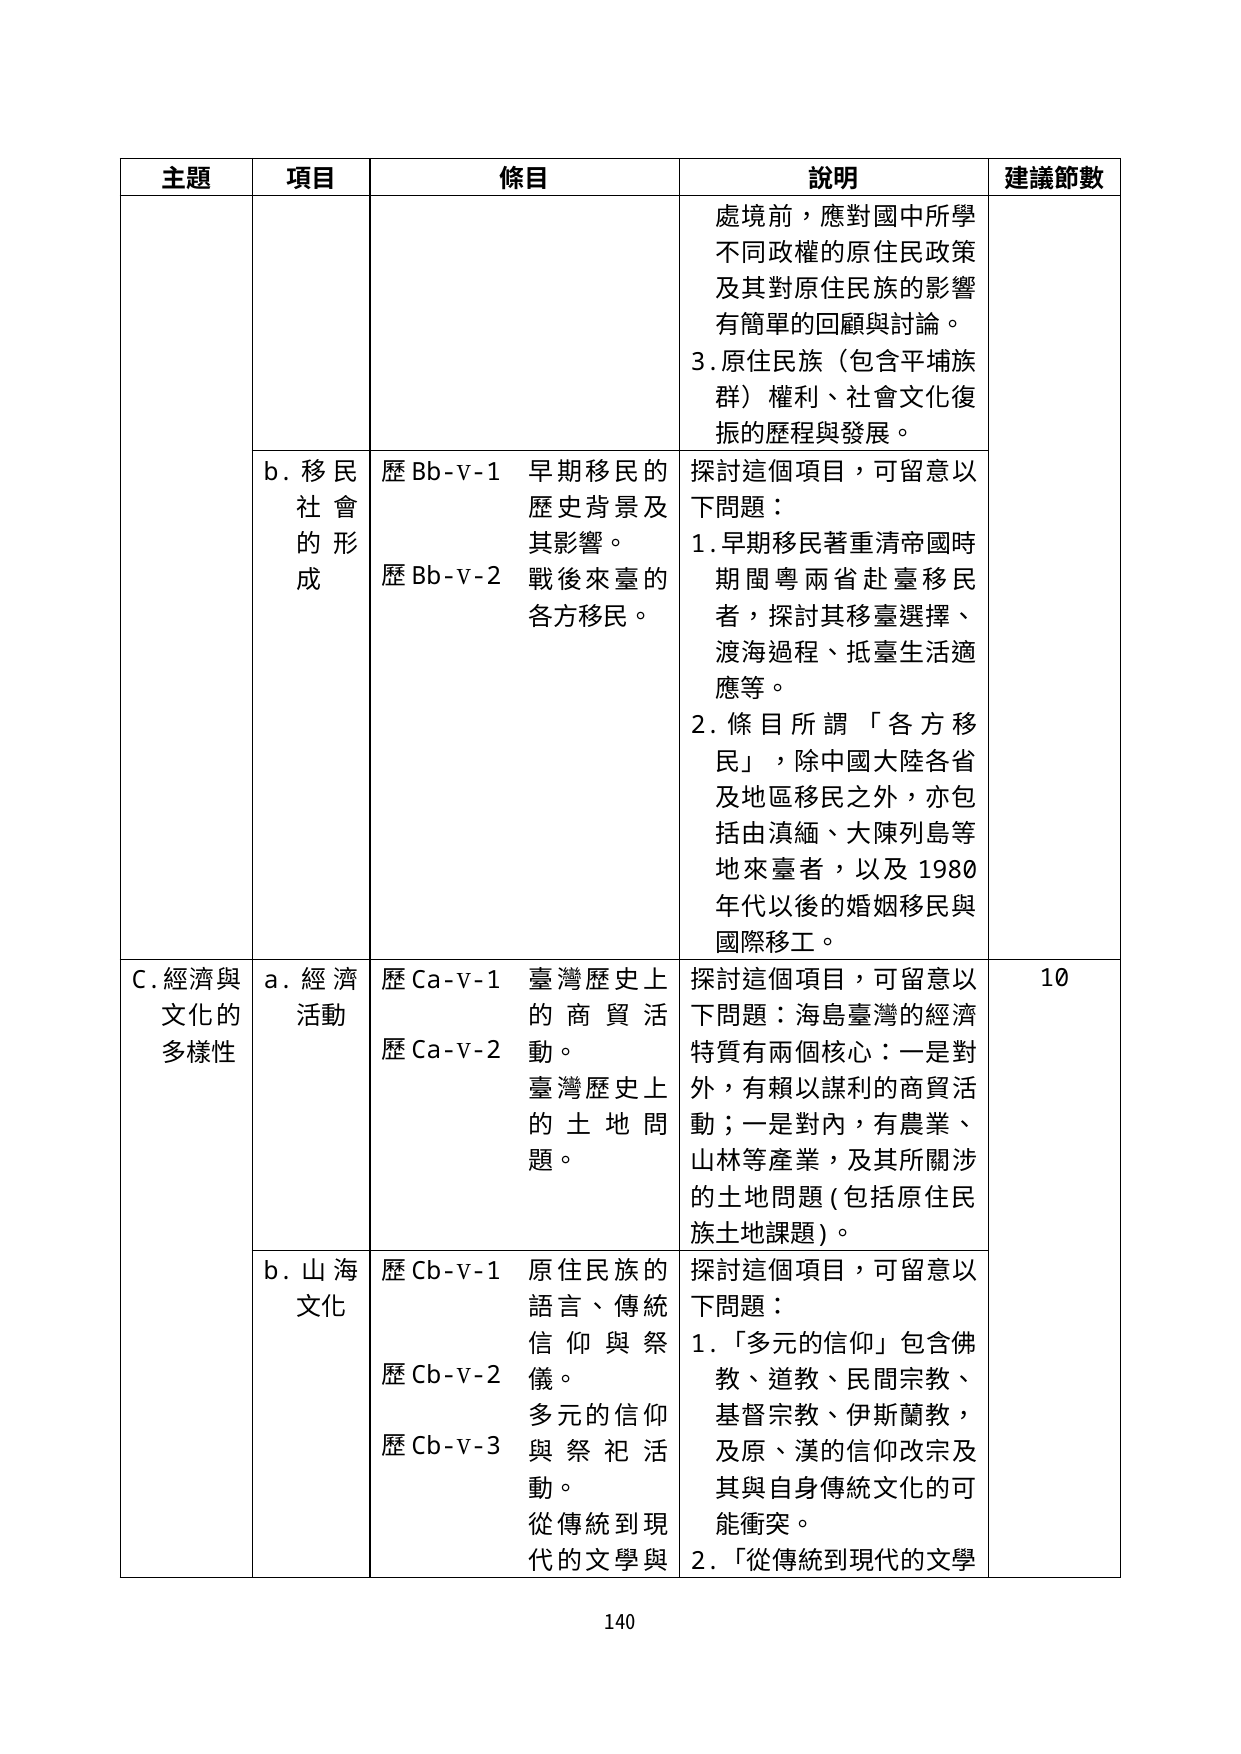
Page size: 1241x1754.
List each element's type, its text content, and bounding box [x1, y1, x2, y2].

table_cell 早期移民的歷史背景及其影響。 戰後來臺的各方移民。 [517, 451, 679, 958]
table_header 說明 [680, 159, 988, 195]
table_header 項目 [253, 159, 369, 195]
table_cell b.移民社會的形成 [253, 451, 369, 958]
table_cell 歷Cb-Ⅴ-1 歷Cb-Ⅴ-2 歷Cb-Ⅴ-3 [371, 1251, 517, 1577]
table_header 建議節數 [989, 159, 1120, 195]
table_cell 10 [989, 960, 1120, 1577]
table_header 條目 [371, 159, 679, 195]
table_cell [371, 196, 517, 450]
table_cell [121, 196, 252, 958]
table_cell [517, 196, 679, 450]
table_cell 歷Ca-Ⅴ-1 歷Ca-Ⅴ-2 [371, 960, 517, 1249]
table_cell 歷Bb-Ⅴ-1 歷Bb-Ⅴ-2 [371, 451, 517, 958]
table_cell 臺灣歷史上的商貿活動。 臺灣歷史上的土地問題。 [517, 960, 679, 1249]
table_cell C.經濟與文化的多樣性 [121, 960, 252, 1577]
table_cell 探討這個項目，可留意以下問題： 1.早期移民著重清帝國時期閩粵兩省赴臺移民者，探討其移臺選擇、渡海過程、抵臺生活適應等。 2.條目所謂「各方移民」，除中國大陸各省及地區移民之外，亦包括由滇緬、大陳列島等地來臺者，以及1980年代以後的婚姻移民與國際移工。 [680, 451, 988, 958]
table_cell 探討這個項目，可留意以下問題： 1.「多元的信仰」包含佛教、道教、民間宗教、基督宗教、伊斯蘭教，及原、漢的信仰改宗及其與自身傳統文化的可能衝突。 2.「從傳統到現代的文學 [680, 1251, 988, 1577]
table_cell 原住民族的語言、傳統信仰與祭儀。 多元的信仰與祭祀活動。 從傳統到現代的文學與 [517, 1251, 679, 1577]
table_cell b.山海文化 [253, 1251, 369, 1577]
table_cell 處境前，應對國中所學不同政權的原住民政策及其對原住民族的影響有簡單的回顧與討論。 3.原住民族（包含平埔族群）權利、社會文化復振的歷程與發展。 [680, 196, 988, 450]
table_cell [989, 196, 1120, 958]
table_cell [253, 196, 369, 450]
table_cell a.經濟活動 [253, 960, 369, 1249]
table_header 主題 [121, 159, 252, 195]
table_cell 探討這個項目，可留意以下問題：海島臺灣的經濟特質有兩個核心：一是對外，有賴以謀利的商貿活動；一是對內，有農業、山林等產業，及其所關涉的土地問題(包括原住民族土地課題)。 [680, 960, 988, 1249]
